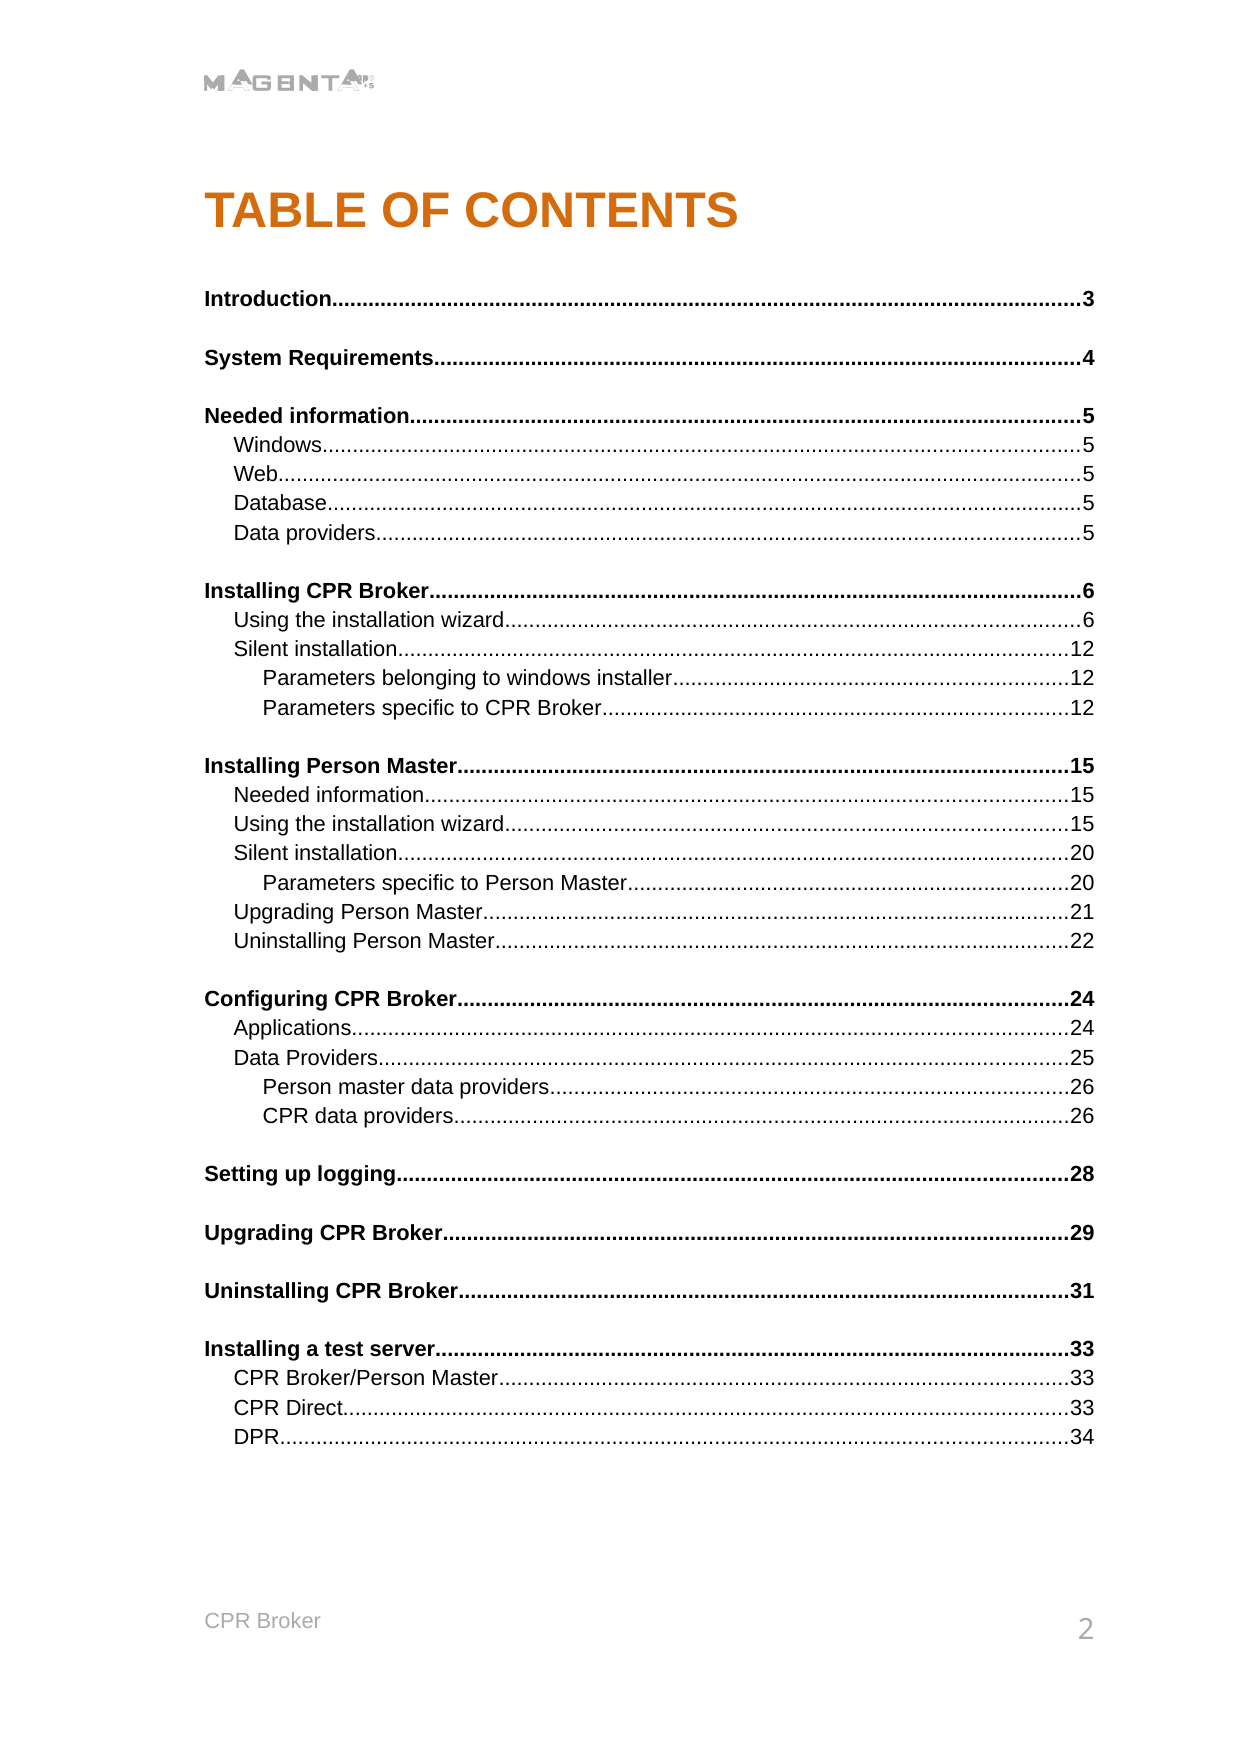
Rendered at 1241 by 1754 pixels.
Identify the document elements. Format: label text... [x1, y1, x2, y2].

text Applications 24 [233, 1012, 1094, 1042]
subtitle Table of Contents [204, 181, 1094, 239]
text Needed information 15 [233, 779, 1094, 808]
text Person master data providers 26 [262, 1071, 1094, 1100]
text CPR Broker/Person Master 33 [233, 1362, 1094, 1392]
text System Requirements 4 [204, 342, 1094, 371]
text Web 5 [233, 458, 1094, 487]
text Data providers 5 [233, 517, 1094, 546]
text CPR Direct 33 [233, 1392, 1094, 1421]
text Database 5 [233, 487, 1094, 517]
text Upgrading CPR Broker 29 [204, 1217, 1094, 1246]
text CPR data providers 26 [262, 1100, 1094, 1129]
text Needed information 5 [204, 400, 1094, 429]
text Silent installation 20 [233, 837, 1094, 867]
text Windows 5 [233, 429, 1094, 458]
text Data Providers 25 [233, 1042, 1094, 1071]
text Using the installation wizard 15 [233, 808, 1094, 837]
text Installing CPR Broker 6 [204, 575, 1094, 604]
text Silent installation 12 [233, 633, 1094, 662]
text Configuring CPR Broker 24 [204, 983, 1094, 1012]
text Parameters specific to Person Master 20 [262, 867, 1094, 896]
text Parameters specific to CPR Broker 12 [262, 692, 1094, 721]
text DPR 34 [233, 1421, 1094, 1450]
text Installing Person Master 15 [204, 750, 1094, 779]
text Setting up logging 28 [204, 1158, 1094, 1187]
text Installing a test server 33 [204, 1333, 1094, 1362]
text Upgrading Person Master 21 [233, 896, 1094, 925]
text Parameters belonging to windows installer 12 [262, 662, 1094, 692]
text Uninstalling Person Master 22 [233, 925, 1094, 954]
text Using the installation wizard 6 [233, 604, 1094, 633]
text Uninstalling CPR Broker 31 [204, 1275, 1094, 1304]
text Introduction 3 [204, 283, 1094, 312]
